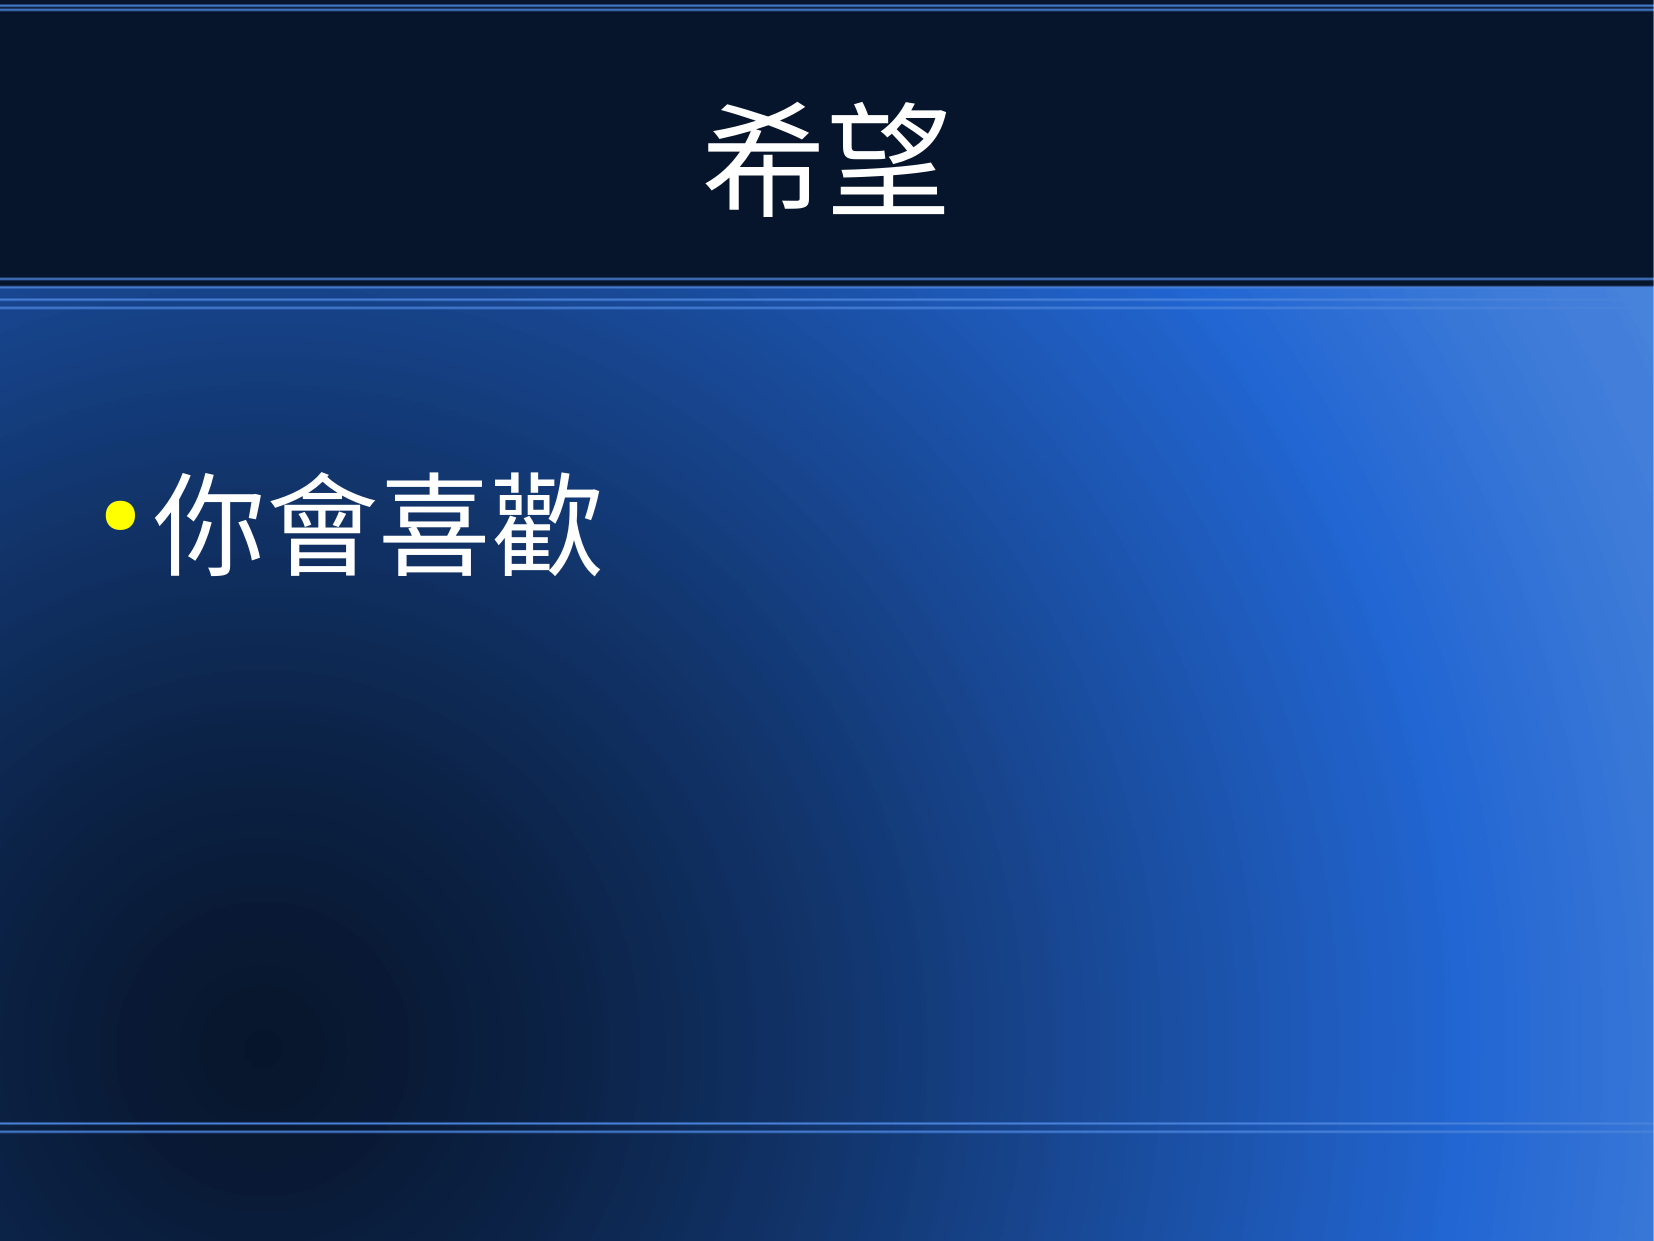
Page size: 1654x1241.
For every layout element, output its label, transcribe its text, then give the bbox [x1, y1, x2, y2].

picture [0, 0, 1654, 1241]
list 你會喜歡 [82, 355, 1571, 1241]
title 希望 [82, 49, 1571, 257]
